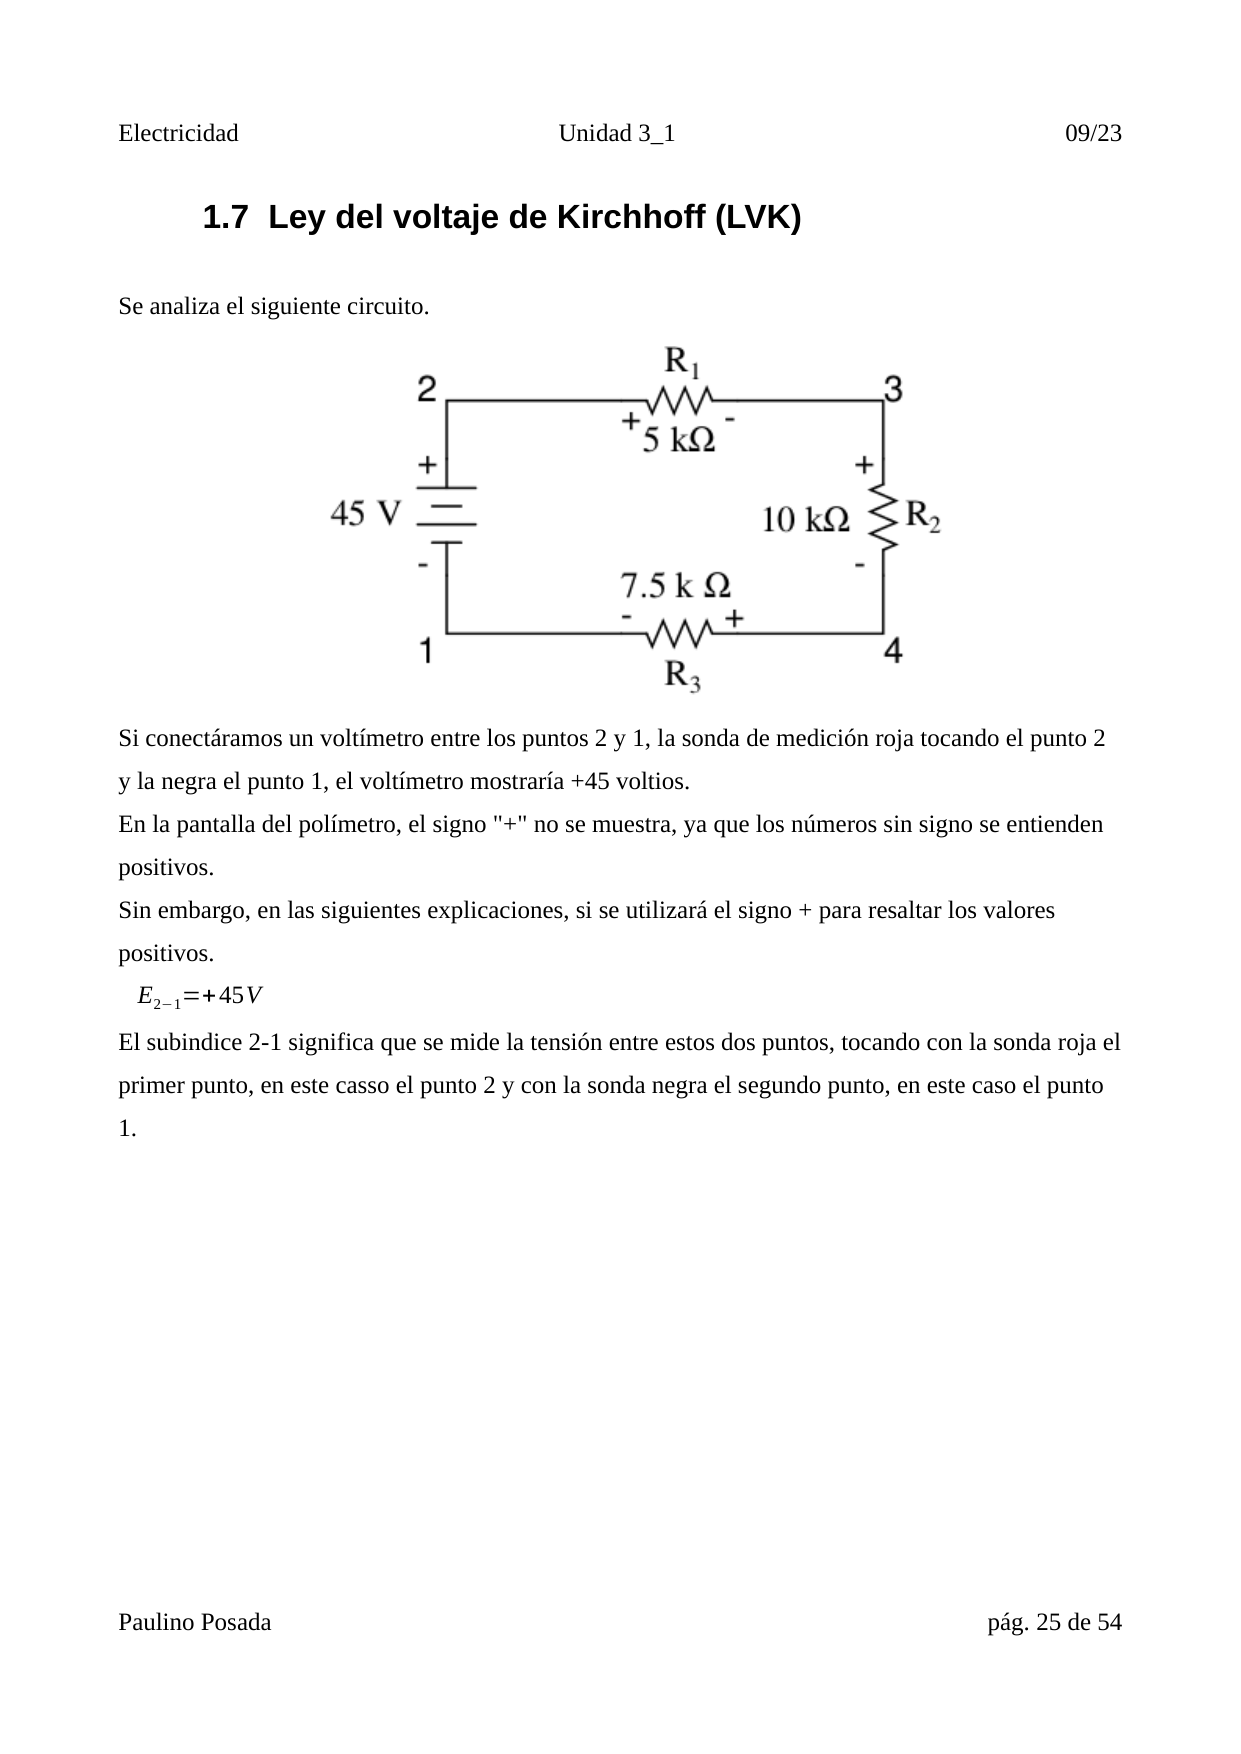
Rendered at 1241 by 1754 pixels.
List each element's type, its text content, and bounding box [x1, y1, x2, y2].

text En la pantalla del polímetro, el signo "+" no se muestra, ya que los números sin signo se entienden positivos. [118, 809, 1122, 881]
text Si conectáramos un voltímetro entre los puntos 2 y 1, la sonda de medición roja tocando el punto 2 y la negra el punto 1, el voltímetro mostraría +45 voltios. [118, 723, 1122, 794]
text El subindice 2-1 significa que se mide la tensión entre estos dos puntos, tocando con la sonda roja el primer punto, en este casso el punto 2 y con la sonda negra el segundo punto, en este caso el punto 1. [118, 1027, 1122, 1142]
text Sin embargo, en las siguientes explicaciones, si se utilizará el signo + para resaltar los valores positivos. [118, 895, 1122, 967]
picture [292, 345, 948, 704]
text Se analiza el siguiente circuito. [118, 291, 1122, 320]
subtitle Ley del voltaje de Kirchhoff (LVK) [193, 197, 1122, 236]
